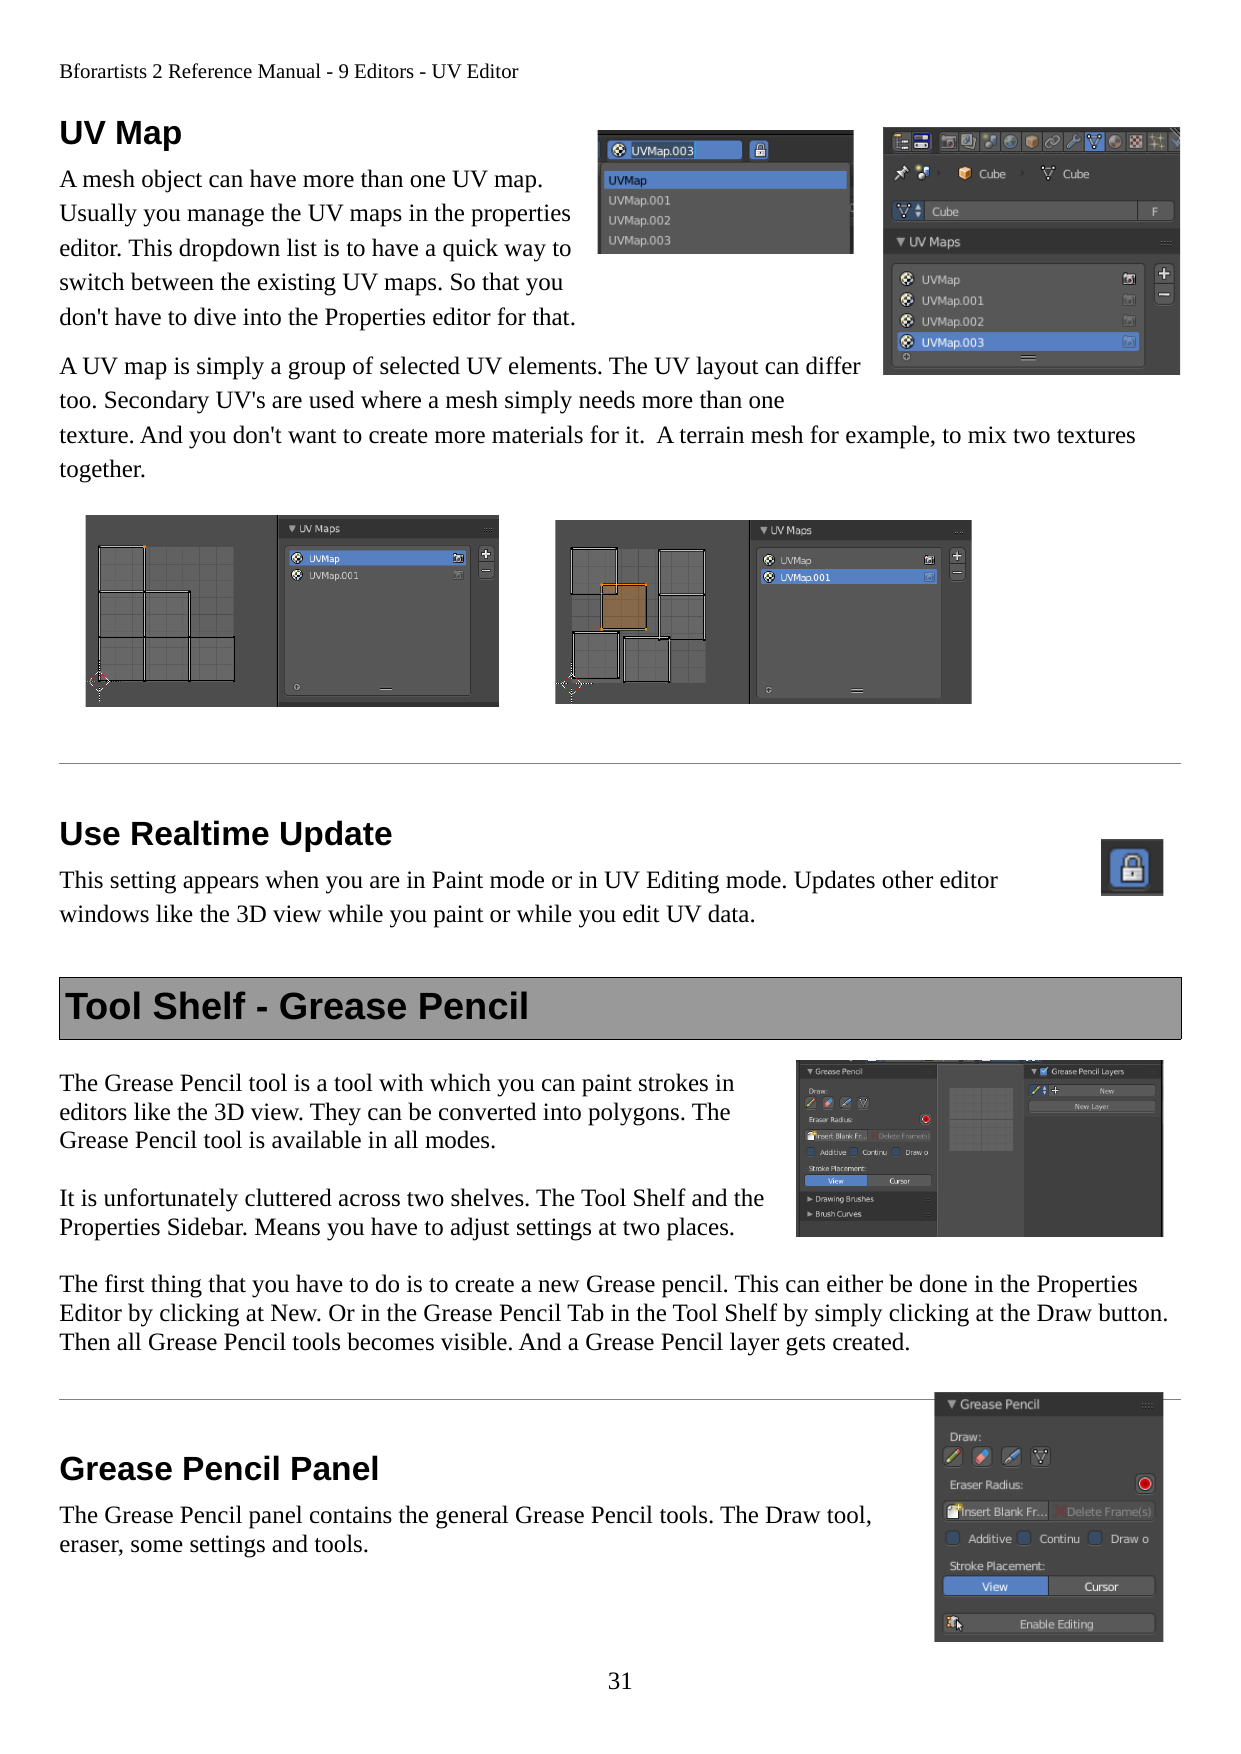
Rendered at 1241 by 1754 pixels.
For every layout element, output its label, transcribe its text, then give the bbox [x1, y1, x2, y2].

picture [597, 130, 854, 254]
subtitle Use Realtime Update [59, 813, 1181, 852]
picture [85, 515, 499, 707]
text The Grease Pencil tool is a tool with which you can paint strokes in editors like the 3D view. They can be converted into polygons. The Grease Pencil tool is available in all modes. [59, 1068, 796, 1154]
subtitle Grease Pencil Panel [59, 1449, 934, 1488]
text The first thing that you have to do is to create a new Grease pencil. This can either be done in the Properties Editor by clicking at New. Or in the Grease Pencil Tab in the Tool Shelf by simply clicking at the Draw button. Then all Grease Pencil tools becomes visible. And a Grease Pencil layer gets created. [59, 1269, 1181, 1356]
picture [883, 127, 1181, 375]
text It is unfortunately cluttered across two shelves. The Tool Shelf and the Properties Sidebar. Means you have to adjust settings at two places. [59, 1183, 1181, 1241]
picture [796, 1060, 1164, 1237]
text A mesh object can have more than one UV map. Usually you manage the UV maps in the properties editor. This dropdown list is to have a quick way to switch between the existing UV maps. So that you don't have to dive into the Properties editor for that. [59, 164, 883, 330]
text This setting appears when you are in Paint mode or in UV Editing mode. Updates other editor windows like the 3D view while you paint or while you edit UV data. [59, 865, 1181, 928]
subtitle [1164, 1449, 1181, 1488]
picture [934, 1392, 1164, 1642]
text A UV map is simply a group of selected UV elements. The UV layout can differ too. Secondary UV's are used where a mesh simply needs more than one texture. And you don't want to create more materials for it. A terrain mesh for example, to mix two textures together. [59, 351, 1181, 483]
picture [555, 520, 972, 704]
picture [1101, 839, 1164, 896]
subtitle UV Map [59, 113, 1181, 151]
table_header Tool Shelf - Grease Pencil [60, 978, 1181, 1039]
text The Grease Pencil panel contains the general Grease Pencil tools. The Draw tool, eraser, some settings and tools. [59, 1500, 934, 1558]
